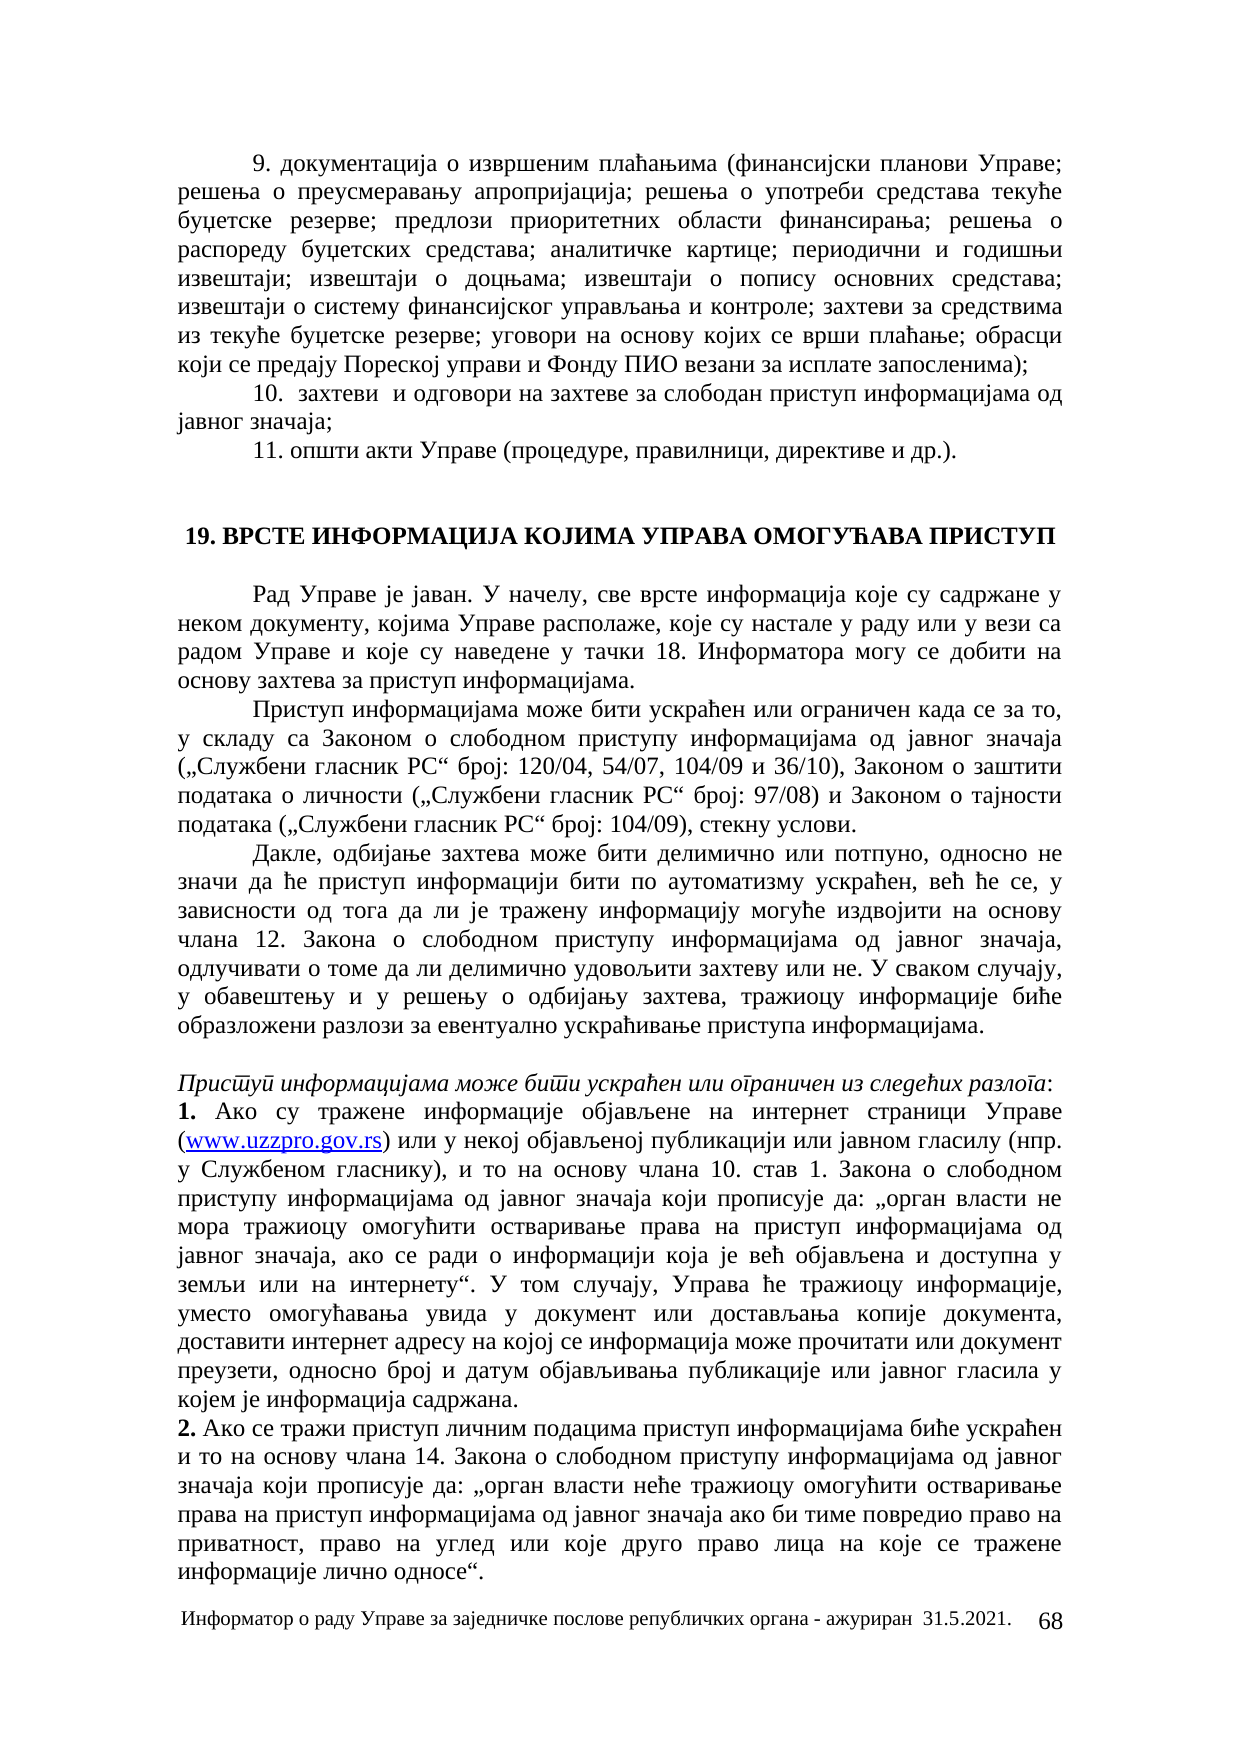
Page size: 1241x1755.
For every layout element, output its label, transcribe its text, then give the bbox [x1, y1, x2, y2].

text 19. ВРСТЕ ИНФОРМАЦИЈА КОЈИМА УПРАВА ОМОГУЋАВА ПРИСТУП [177, 521, 1063, 550]
text 11. општи акти Управе (процедуре, правилници, директиве и др.). [177, 435, 1063, 464]
text Приступ информацијама може бити ускраћен или ограничен када се за то, у складу са Законом о слободном приступу информацијама од јавног значаја („Службени гласник РС“ број: 120/04, 54/07, 104/09 и 36/10), Законом о заштити података о личности („Службени гласник РС“ број: 97/08) и Законом о тајности података („Службени гласник РС“ број: 104/09), стекну услови. [177, 694, 1063, 838]
text 2. Ако се тражи приступ личним подацима приступ информацијама биће ускраћен и то на основу члана 14. Закона о слободном приступу информацијама од јавног значаја који прописује да: „орган власти неће тражиоцу омогућити остваривање права на приступ информацијама од јавног значаја ако би тиме повредио право на приватност, право на углед или које друго право лица на које се тражене информације лично односе“. [177, 1413, 1063, 1585]
text 9. документација о извршеним плаћањима (финансијски планови Управе; решења о преусмеравању апропријација; решења о употреби средстава текуће буџетске резерве; предлози приоритетних области финансирања; решења о распореду буџетских средстава; аналитичке картице; периодични и годишњи извештаји; извештаји о доцњама; извештаји о попису основних средстава; извештаји о систему финансијског управљања и контроле; захтеви за средствима из текуће буџетске резерве; уговори на основу којих се врши плаћање; обрасци који се предају Пореској управи и Фонду ПИО везани за исплате запосленима); [177, 148, 1063, 378]
text 10. захтеви и одговори на захтеве за слободан приступ информацијама од јавног значаја; [177, 378, 1063, 435]
text Приступ информацијама може бити ускраћен или ограничен из следећих разлога: [177, 1068, 1063, 1096]
text Дакле, одбијање захтева може бити делимично или потпуно, односно не значи да ће приступ информацији бити по аутоматизму ускраћен, већ ће се, у зависности од тога да ли је тражену информацију могуће издвојити на основу члана 12. Закона о слободном приступу информацијама од јавног значаја, одлучивати о томе да ли делимично удовољити захтеву или не. У сваком случају, у обавештењу и у решењу о одбијању захтева, тражиоцу информације биће образложени разлози за евентуално ускраћивање приступа информацијама. [177, 838, 1063, 1039]
text 1. Ако су тражене информације објављене на интернет страници Управе (www.uzzpro.gov.rs) или у некој објављеној публикацији или јавном гласилу (нпр. у Службеном гласнику), и то на основу члана 10. став 1. Закона о слободном приступу информацијама од јавног значаја који прописује да: „орган власти не мора тражиоцу омогућити остваривање права на приступ информацијама од јавног значаја, ако се ради о информацији која је већ објављена и доступна у земљи или на интернету“. У том случају, Управа ће тражиоцу информације, уместо омогућавања увида у документ или достављања копије документа, доставити интернет адресу на којој се информација може прочитати или документ преузети, односно број и датум објављивања публикације или јавног гласила у којем је информација садржана. [177, 1096, 1063, 1413]
text Рад Управе је јаван. У начелу, све врсте информација које су садржане у неком документу, којима Управе располаже, које су настале у раду или у вези са радом Управе и које су наведене у тачки 18. Информатора могу се добити на основу захтева за приступ информацијама. [177, 579, 1063, 694]
